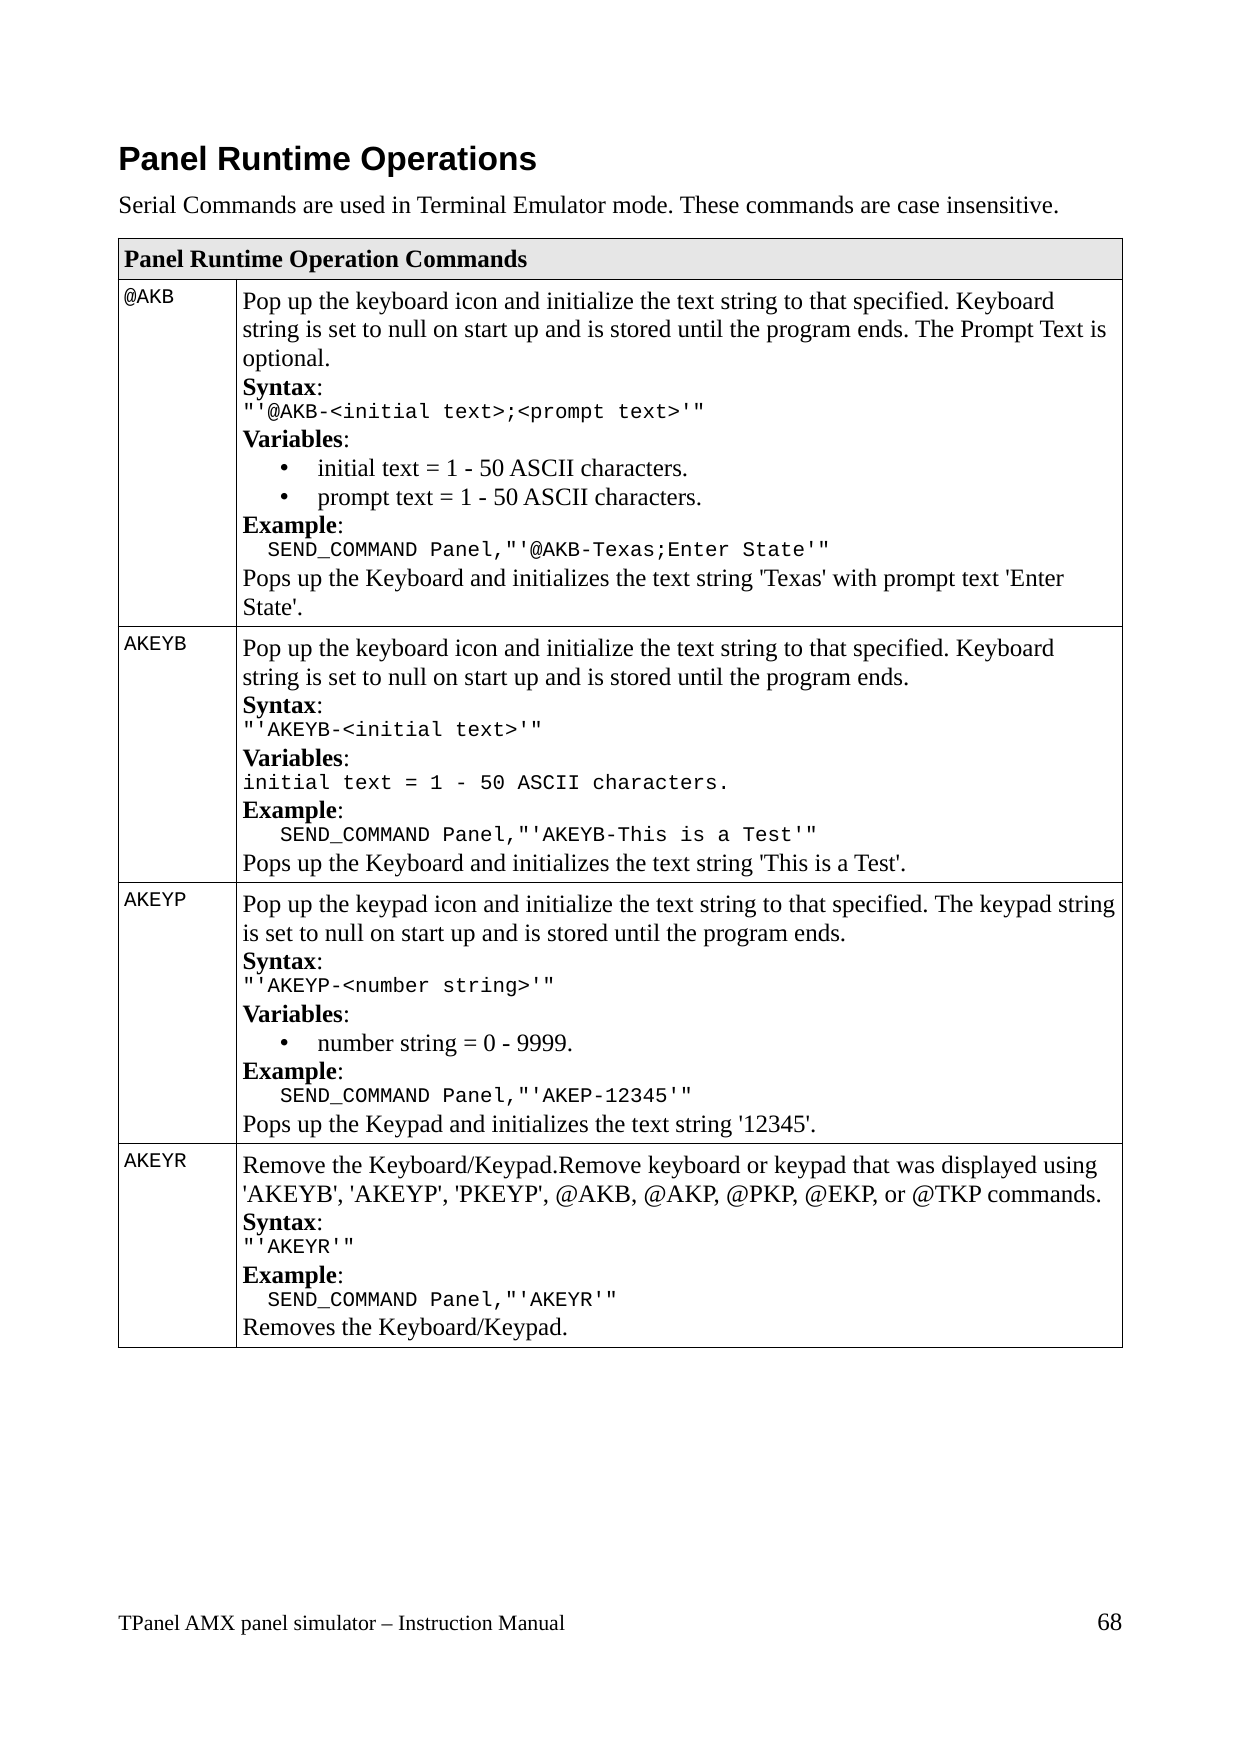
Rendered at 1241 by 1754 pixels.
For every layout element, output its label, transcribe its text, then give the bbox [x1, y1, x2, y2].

table_cell Remove the Keyboard/Keypad.Remove keyboard or keypad that was displayed using 'AKEYB', 'AKEYP', 'PKEYP', @AKB, @AKP, @PKP, @EKP, or @TKP commands. Syntax: "'AKEYR'" Example: SEND_COMMAND Panel,"'AKEYR'" Removes the Keyboard/Keypad. [237, 1144, 1122, 1347]
table_cell AKEYP [119, 883, 236, 1143]
subtitle Panel Runtime Operations [118, 139, 1122, 178]
table_cell AKEYB [119, 627, 236, 882]
table_cell Pop up the keypad icon and initialize the text string to that specified. The keypad string is set to null on start up and is stored until the program ends. Syntax: "'AKEYP-<number string>'" Variables: number string = 0 - 9999. Example: SEND_COMMAND Panel,"'AKEP-12345'" Pops up the Keypad and initializes the text string '12345'. [237, 883, 1122, 1143]
table_cell AKEYR [119, 1144, 236, 1347]
table_header Panel Runtime Operation Commands [119, 239, 1122, 279]
table_cell @AKB [119, 280, 236, 626]
text Serial Commands are used in Terminal Emulator mode. These commands are case insensitive. [118, 190, 1122, 219]
table_cell Pop up the keyboard icon and initialize the text string to that specified. Keyboard string is set to null on start up and is stored until the program ends. The Prompt Text is optional. Syntax: "'@AKB-<initial text>;<prompt text>'" Variables: initial text = 1 - 50 ASCII characters. prompt text = 1 - 50 ASCII characters. Example: SEND_COMMAND Panel,"'@AKB-Texas;Enter State'" Pops up the Keyboard and initializes the text string 'Texas' with prompt text 'Enter State'. [237, 280, 1122, 626]
table_cell Pop up the keyboard icon and initialize the text string to that specified. Keyboard string is set to null on start up and is stored until the program ends. Syntax: "'AKEYB-<initial text>'" Variables: initial text = 1 - 50 ASCII characters. Example: SEND_COMMAND Panel,"'AKEYB-This is a Test'" Pops up the Keyboard and initializes the text string 'This is a Test'. [237, 627, 1122, 882]
